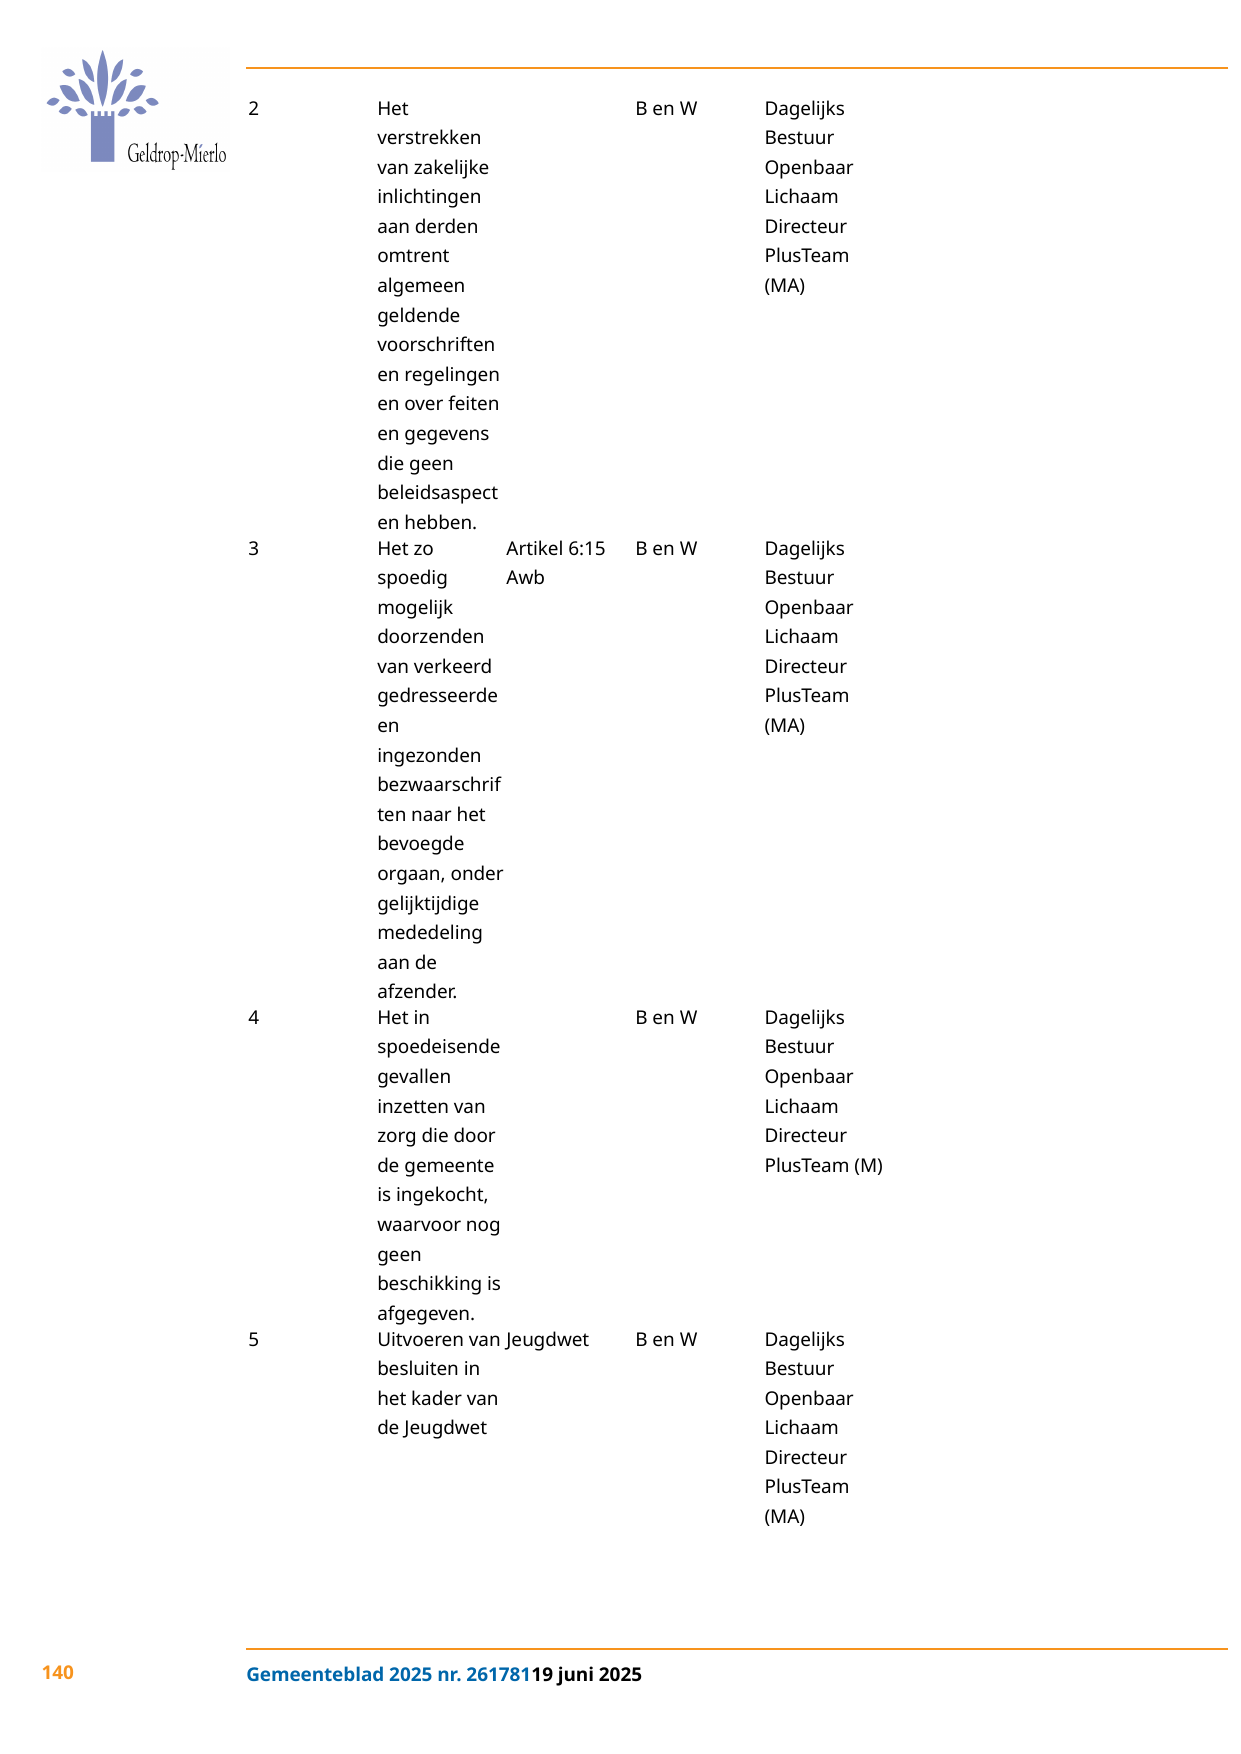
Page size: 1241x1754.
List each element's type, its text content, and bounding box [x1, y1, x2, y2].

table_cell Artikel 6:15 Awb [506, 535, 635, 1004]
table_cell [894, 1326, 1022, 1529]
table_cell Dagelijks Bestuur Openbaar Lichaam Directeur PlusTeam (M) [764, 1004, 893, 1326]
table_cell 2 [248, 95, 377, 535]
table_cell [1023, 95, 1152, 535]
table_cell 4 [248, 1004, 377, 1326]
table_cell 5 [248, 1326, 377, 1529]
table_cell 3 [248, 535, 377, 1004]
table_cell [1023, 535, 1152, 1004]
table_cell Dagelijks Bestuur Openbaar Lichaam Directeur PlusTeam (MA) [764, 95, 893, 535]
table_cell [894, 1004, 1022, 1326]
table_cell [894, 535, 1022, 1004]
table_cell Het in spoedeisende gevallen inzetten van zorg die door de gemeente is ingekocht, waarvoor nog geen beschikking is afgegeven. [377, 1004, 506, 1326]
picture [41, 47, 231, 172]
table_cell [506, 1004, 635, 1326]
table_cell [506, 95, 635, 535]
table_cell Het verstrekken van zakelijke inlichtingen aan derden omtrent algemeen geldende voorschriften en regelingen en over feiten en gegevens die geen beleidsaspecten hebben. [377, 95, 506, 535]
table_cell B en W [635, 1326, 764, 1529]
table_cell [894, 95, 1022, 535]
table_cell [1023, 1004, 1152, 1326]
table_cell B en W [635, 535, 764, 1004]
table_cell Dagelijks Bestuur Openbaar Lichaam Directeur PlusTeam (MA) [764, 1326, 893, 1529]
table_cell Uitvoeren van besluiten in het kader van de Jeugdwet [377, 1326, 506, 1529]
table_cell Jeugdwet [506, 1326, 635, 1529]
table_cell B en W [635, 1004, 764, 1326]
table_cell B en W [635, 95, 764, 535]
table_cell Dagelijks Bestuur Openbaar Lichaam Directeur PlusTeam (MA) [764, 535, 893, 1004]
table_cell Het zo spoedig mogelijk doorzenden van verkeerd gedresseerde en ingezonden bezwaarschriften naar het bevoegde orgaan, onder gelijktijdige mededeling aan de afzender. [377, 535, 506, 1004]
table_cell [1023, 1326, 1152, 1529]
